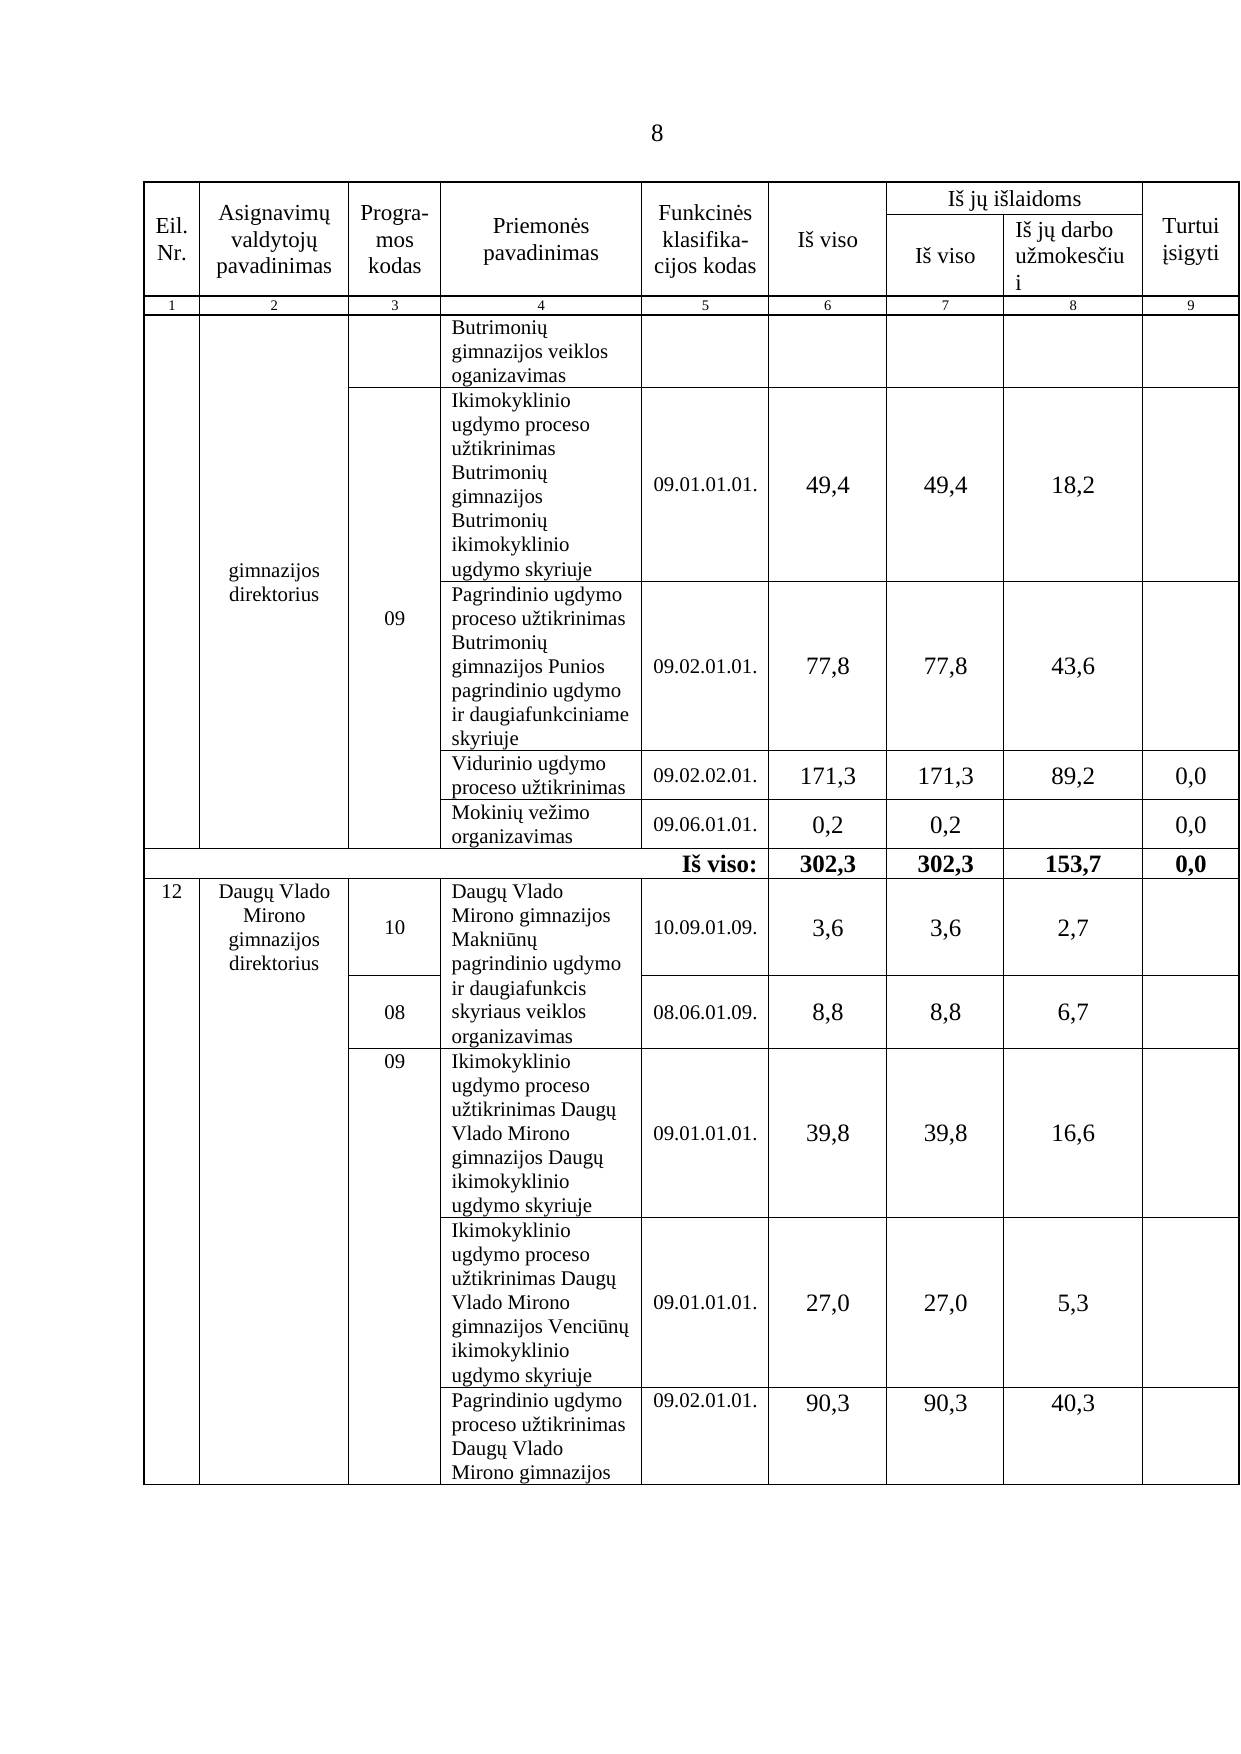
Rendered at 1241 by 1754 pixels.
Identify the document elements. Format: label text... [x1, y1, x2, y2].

table_cell 2,7 [1004, 879, 1142, 975]
table_cell [145, 316, 199, 848]
table_cell [1004, 316, 1142, 387]
table_cell [1143, 1049, 1238, 1217]
table_cell 0,2 [769, 800, 886, 848]
table_cell 90,3 [769, 1388, 886, 1484]
table_cell 09.02.02.01. [642, 751, 768, 799]
table_header Progra-mos kodas [349, 183, 440, 295]
table_cell 16,6 [1004, 1049, 1142, 1217]
table_cell Ikimokyklinio ugdymo proceso užtikrinimas Daugų Vlado Mirono gimnazijos Daugų ikimokyklinio ugdymo skyriuje [441, 1049, 641, 1217]
table_cell 5,3 [1004, 1218, 1142, 1387]
table_cell 09 [349, 388, 440, 848]
table_cell 08 [349, 976, 440, 1048]
table_header Asignavimų valdytojų pavadinimas [200, 183, 348, 295]
table_header Iš viso [769, 183, 886, 295]
table_cell 09.02.01.01. [642, 1388, 768, 1484]
table_cell 302,3 [769, 849, 886, 878]
table_cell 0,0 [1143, 849, 1238, 878]
table_cell 18,2 [1004, 388, 1142, 581]
table_cell 10.09.01.09. [642, 879, 768, 975]
table_cell Ikimokyklinio ugdymo proceso užtikrinimas Butrimonių gimnazijos Butrimonių ikimokyklinio ugdymo skyriuje [441, 388, 641, 581]
table_cell 77,8 [887, 582, 1003, 750]
table_header Priemonės pavadinimas [441, 183, 641, 295]
table_cell Mokinių vežimo organizavimas [441, 800, 641, 848]
table_cell [1143, 976, 1238, 1048]
table_cell 5 [642, 297, 768, 314]
table_cell 90,3 [887, 1388, 1003, 1484]
table_cell 1 [145, 297, 199, 314]
table_cell 6 [769, 297, 886, 314]
table_cell 153,7 [1004, 849, 1142, 878]
table_cell 40,3 [1004, 1388, 1142, 1484]
table_cell Pagrindinio ugdymo proceso užtikrinimas Butrimonių gimnazijos Punios pagrindinio ugdymo ir daugiafunkciniame skyriuje [441, 582, 641, 750]
table_cell Ikimokyklinio ugdymo proceso užtikrinimas Daugų Vlado Mirono gimnazijos Venciūnų ikimokyklinio ugdymo skyriuje [441, 1218, 641, 1387]
table_cell [642, 316, 768, 387]
table_cell 9 [1143, 297, 1238, 314]
table_cell 3,6 [887, 879, 1003, 975]
table_cell 08.06.01.09. [642, 976, 768, 1048]
table_cell 8,8 [887, 976, 1003, 1048]
table_header Turtui įsigyti [1143, 183, 1238, 295]
table_cell 0,2 [887, 800, 1003, 848]
table_cell 6,7 [1004, 976, 1142, 1048]
table_cell gimnazijos direktorius [200, 316, 348, 848]
table_cell 10 [349, 879, 440, 975]
table_cell 09.01.01.01. [642, 1049, 768, 1217]
table_header Eil. Nr. [145, 183, 199, 295]
table_cell [1004, 800, 1142, 848]
table_cell [1143, 1388, 1238, 1484]
table_cell 8,8 [769, 976, 886, 1048]
table_cell [1143, 582, 1238, 750]
table_cell 49,4 [769, 388, 886, 581]
table_cell 39,8 [887, 1049, 1003, 1217]
table_cell [769, 316, 886, 387]
table_cell 0,0 [1143, 800, 1238, 848]
table_header Funkcinės klasifika-cijos kodas [642, 183, 768, 295]
table_cell 3 [349, 297, 440, 314]
table_cell Iš jų darbo užmokesčiui [1004, 215, 1142, 295]
table_cell 4 [441, 297, 641, 314]
table_cell 12 [145, 879, 199, 1484]
table_cell [1143, 879, 1238, 975]
table_cell 39,8 [769, 1049, 886, 1217]
table_cell Iš viso [887, 215, 1003, 295]
table_cell [349, 316, 440, 387]
table_cell [1143, 1218, 1238, 1387]
table_cell 2 [200, 297, 348, 314]
table_cell 27,0 [887, 1218, 1003, 1387]
table_header Iš jų išlaidoms [887, 183, 1142, 214]
table_cell 7 [887, 297, 1003, 314]
table_cell 8 [1004, 297, 1142, 314]
table_cell Pagrindinio ugdymo proceso užtikrinimas Daugų Vlado Mirono gimnazijos [441, 1388, 641, 1484]
table_cell 302,3 [887, 849, 1003, 878]
table_cell 27,0 [769, 1218, 886, 1387]
table_cell 171,3 [769, 751, 886, 799]
table_cell Iš viso: [145, 849, 768, 878]
table_cell 3,6 [769, 879, 886, 975]
table_cell Vidurinio ugdymo proceso užtikrinimas [441, 751, 641, 799]
table_cell Daugų Vlado Mirono gimnazijos Makniūnų pagrindinio ugdymo ir daugiafunkcis skyriaus veiklos organizavimas [441, 879, 641, 1048]
table_cell 43,6 [1004, 582, 1142, 750]
table_cell 09.02.01.01. [642, 582, 768, 750]
table_cell 171,3 [887, 751, 1003, 799]
table_cell [1143, 316, 1238, 387]
table_cell 89,2 [1004, 751, 1142, 799]
table_cell Butrimonių gimnazijos veiklos oganizavimas [441, 316, 641, 387]
table_cell 49,4 [887, 388, 1003, 581]
table_cell 77,8 [769, 582, 886, 750]
table_cell 09.01.01.01. [642, 1218, 768, 1387]
table_cell 09.06.01.01. [642, 800, 768, 848]
table_cell 09.01.01.01. [642, 388, 768, 581]
table_cell 0,0 [1143, 751, 1238, 799]
table_cell 09 [349, 1049, 440, 1484]
table_cell [1143, 388, 1238, 581]
table_cell [887, 316, 1003, 387]
table_cell Daugų Vlado Mirono gimnazijos direktorius [200, 879, 348, 1484]
